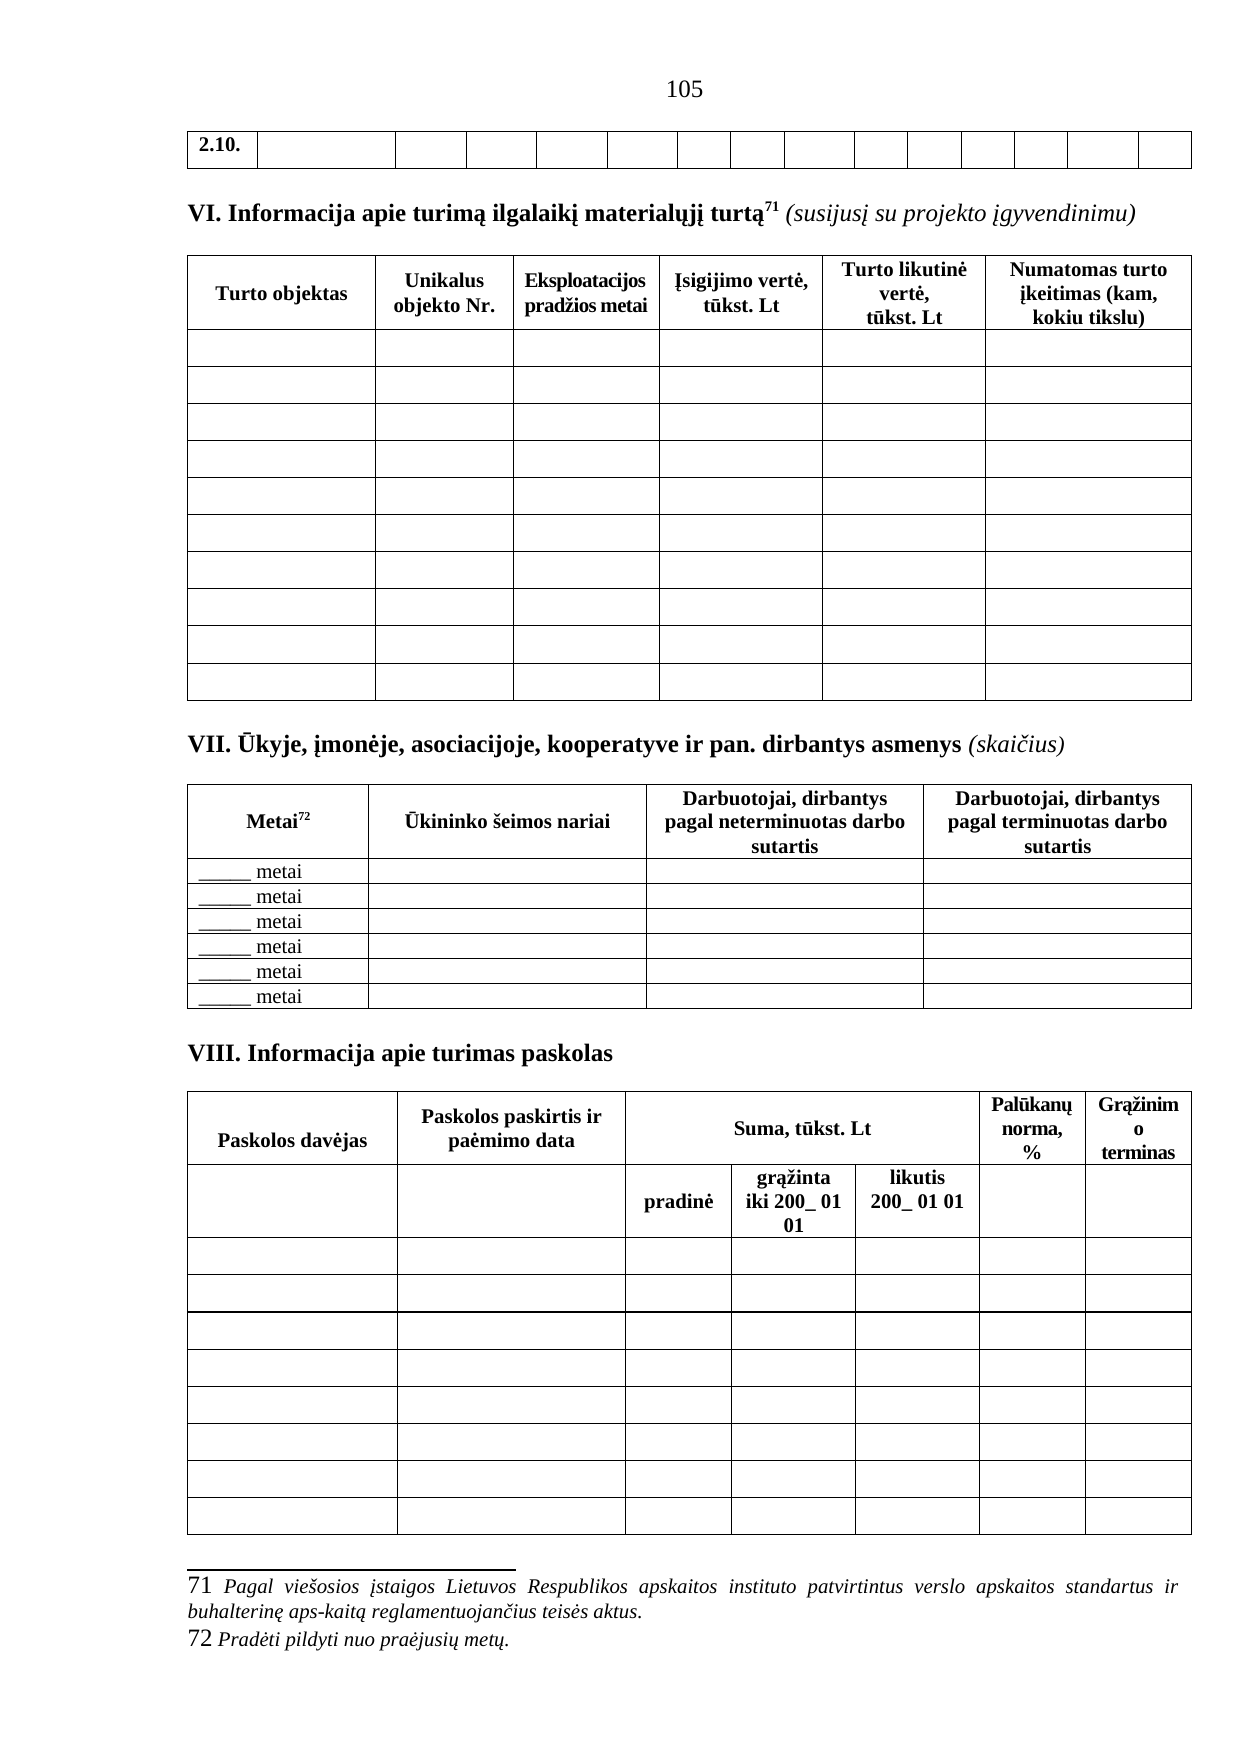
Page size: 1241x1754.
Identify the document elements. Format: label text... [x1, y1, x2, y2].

table_cell [660, 441, 822, 477]
table_cell [1015, 132, 1067, 168]
table_cell [823, 478, 985, 514]
table_cell [369, 859, 646, 883]
table_cell [514, 515, 659, 551]
table_cell [1086, 1350, 1191, 1386]
table_header Turto objektas [188, 256, 375, 329]
table_cell [986, 367, 1191, 403]
table_cell [986, 589, 1191, 625]
table_cell [398, 1424, 625, 1460]
table_cell [376, 404, 513, 440]
table_header Darbuotojai, dirbantys pagal terminuotas darbo sutartis [924, 785, 1191, 858]
table_cell [660, 515, 822, 551]
table_cell [188, 1165, 397, 1237]
table_cell [188, 1238, 397, 1274]
table_cell [678, 132, 730, 168]
table_cell [626, 1424, 731, 1460]
table_cell [626, 1461, 731, 1497]
table_cell [188, 515, 375, 551]
table_cell [626, 1350, 731, 1386]
table_cell [732, 1461, 855, 1497]
table_cell [962, 132, 1014, 168]
table_cell [732, 1275, 855, 1311]
table_cell [647, 859, 923, 883]
table_cell [647, 884, 923, 908]
table_cell [986, 626, 1191, 662]
table_cell [188, 1275, 397, 1311]
table_cell [660, 589, 822, 625]
table_cell [514, 404, 659, 440]
table_header Grąžinimo terminas [1086, 1092, 1191, 1164]
table_header Palūkanų norma, % [980, 1092, 1085, 1164]
table_cell [396, 132, 466, 168]
table_cell [660, 664, 822, 699]
table_cell [376, 330, 513, 366]
table_cell [188, 664, 375, 699]
table_cell [647, 934, 923, 958]
table_header Darbuotojai, dirbantys pagal neterminuotas darbo sutartis [647, 785, 923, 858]
table_cell [855, 132, 907, 168]
table_cell grąžinta iki 200_ 01 01 [732, 1165, 855, 1237]
table_cell [823, 626, 985, 662]
table_cell [986, 478, 1191, 514]
table_cell [823, 367, 985, 403]
table_cell [986, 441, 1191, 477]
table_cell [731, 132, 784, 168]
table_cell [732, 1238, 855, 1274]
table_cell [785, 132, 854, 168]
table_cell [856, 1461, 979, 1497]
table_cell [398, 1313, 625, 1348]
table_cell [823, 552, 985, 588]
table_cell [1086, 1165, 1191, 1237]
table_cell [980, 1387, 1085, 1423]
table_header Suma, tūkst. Lt [626, 1092, 979, 1164]
table_cell [376, 367, 513, 403]
table_cell [626, 1275, 731, 1311]
table_cell [376, 441, 513, 477]
table_cell [398, 1165, 625, 1237]
text VIII. Informacija apie turimas paskolas [187, 1038, 1181, 1067]
table_cell [188, 589, 375, 625]
table_cell [660, 552, 822, 588]
table_cell [514, 664, 659, 699]
table_cell [856, 1350, 979, 1386]
table_cell [1086, 1461, 1191, 1497]
table_cell [514, 478, 659, 514]
table_cell [980, 1498, 1085, 1534]
table_cell [514, 330, 659, 366]
table_header Numatomas turto įkeitimas (kam, kokiu tikslu) [986, 256, 1191, 329]
table_cell [660, 367, 822, 403]
table_header Ūkininko šeimos nariai [369, 785, 646, 858]
table_cell [398, 1275, 625, 1311]
table_cell _____ metai [188, 859, 368, 883]
table_cell [980, 1424, 1085, 1460]
table_cell [514, 367, 659, 403]
table_cell [732, 1313, 855, 1348]
table_cell [823, 664, 985, 699]
table_cell [369, 909, 646, 933]
table_cell [188, 552, 375, 588]
table_cell [376, 589, 513, 625]
table_cell [398, 1387, 625, 1423]
table_cell [514, 441, 659, 477]
table_cell [626, 1313, 731, 1348]
table_cell [732, 1424, 855, 1460]
table_cell [376, 552, 513, 588]
table_cell [980, 1461, 1085, 1497]
table_cell [369, 934, 646, 958]
table_cell [732, 1498, 855, 1534]
table_cell [626, 1498, 731, 1534]
table_cell [398, 1461, 625, 1497]
table_cell [924, 859, 1191, 883]
table_cell [908, 132, 961, 168]
table_cell [467, 132, 536, 168]
table_cell [398, 1350, 625, 1386]
table_cell [856, 1387, 979, 1423]
table_cell [1086, 1424, 1191, 1460]
table_cell [823, 441, 985, 477]
table_cell [626, 1387, 731, 1423]
table_header Paskolos paskirtis ir paėmimo data [398, 1092, 625, 1164]
table_cell [188, 626, 375, 662]
table_cell [188, 1424, 397, 1460]
table_cell [823, 589, 985, 625]
table_header Paskolos davėjas [188, 1092, 397, 1164]
table_cell likutis 200_ 01 01 [856, 1165, 979, 1237]
table_cell [823, 515, 985, 551]
text VI. Informacija apie turimą ilgalaikį materialųjį turtą (susijusį su projekto įgyvendinimu) [187, 198, 1181, 227]
table_cell [369, 884, 646, 908]
table_cell [1086, 1387, 1191, 1423]
table_cell [980, 1350, 1085, 1386]
table_cell [924, 959, 1191, 983]
text VII. Ūkyje, įmonėje, asociacijoje, kooperatyve ir pan. dirbantys asmenys (skaičius) [187, 729, 1181, 758]
table_header Unikalus objekto Nr. [376, 256, 513, 329]
table_cell [188, 1461, 397, 1497]
table_header Įsigijimo vertė, tūkst. Lt [660, 256, 822, 329]
table_cell [647, 984, 923, 1008]
table_cell [986, 664, 1191, 699]
table_cell [608, 132, 677, 168]
table_cell [980, 1313, 1085, 1348]
table_cell [924, 934, 1191, 958]
table_cell [376, 664, 513, 699]
table_cell [188, 367, 375, 403]
table_cell [1068, 132, 1138, 168]
table_cell [369, 984, 646, 1008]
table_cell [188, 1313, 397, 1348]
table_cell [188, 330, 375, 366]
table_cell [924, 984, 1191, 1008]
table_cell [660, 404, 822, 440]
table_cell [537, 132, 607, 168]
table_cell [660, 478, 822, 514]
table_cell [647, 909, 923, 933]
table_cell [1086, 1498, 1191, 1534]
table_cell [398, 1498, 625, 1534]
table_cell [986, 330, 1191, 366]
table_cell [823, 330, 985, 366]
table_cell [980, 1165, 1085, 1237]
table_cell [188, 1498, 397, 1534]
table_cell _____ metai [188, 959, 368, 983]
table_cell [823, 404, 985, 440]
table_cell [986, 552, 1191, 588]
table_cell [258, 132, 395, 168]
table_cell [188, 1350, 397, 1386]
table_cell [188, 441, 375, 477]
table_cell [856, 1313, 979, 1348]
table_cell [856, 1275, 979, 1311]
table_cell [980, 1275, 1085, 1311]
table_cell _____ metai [188, 984, 368, 1008]
table_cell [188, 478, 375, 514]
table_cell [376, 515, 513, 551]
table_cell [732, 1387, 855, 1423]
table_cell 2.10. [188, 132, 257, 168]
table_cell [1139, 132, 1191, 168]
table_cell [980, 1238, 1085, 1274]
table_cell [856, 1498, 979, 1534]
text Pagal viešosios įstaigos Lietuvos Respublikos apskaitos instituto patvirtintus verslo apskaitos standartus ir buhalterinę aps-kaitą reglamentuojančius teisės aktus. [187, 1570, 1181, 1623]
table_cell [398, 1238, 625, 1274]
table_cell [1086, 1238, 1191, 1274]
table_cell [188, 1387, 397, 1423]
table_cell [188, 404, 375, 440]
table_cell _____ metai [188, 934, 368, 958]
table_cell [369, 959, 646, 983]
table_cell [1086, 1313, 1191, 1348]
table_cell [376, 626, 513, 662]
table_header Eksploatacijos pradžios metai [514, 256, 659, 329]
table_cell [660, 626, 822, 662]
table_cell [732, 1350, 855, 1386]
table_cell [626, 1238, 731, 1274]
table_cell [660, 330, 822, 366]
table_cell [986, 404, 1191, 440]
table_cell _____ metai [188, 884, 368, 908]
table_cell [514, 626, 659, 662]
table_cell [514, 589, 659, 625]
table_cell _____ metai [188, 909, 368, 933]
table_cell [376, 478, 513, 514]
table_cell [856, 1238, 979, 1274]
table_cell [856, 1424, 979, 1460]
table_cell [1086, 1275, 1191, 1311]
table_cell [647, 959, 923, 983]
table_cell pradinė [626, 1165, 731, 1237]
table_cell [986, 515, 1191, 551]
table_cell [924, 909, 1191, 933]
table_cell [514, 552, 659, 588]
table_header Turto likutinė vertė, tūkst. Lt [823, 256, 985, 329]
table_header Metai [188, 785, 368, 858]
table_cell [924, 884, 1191, 908]
